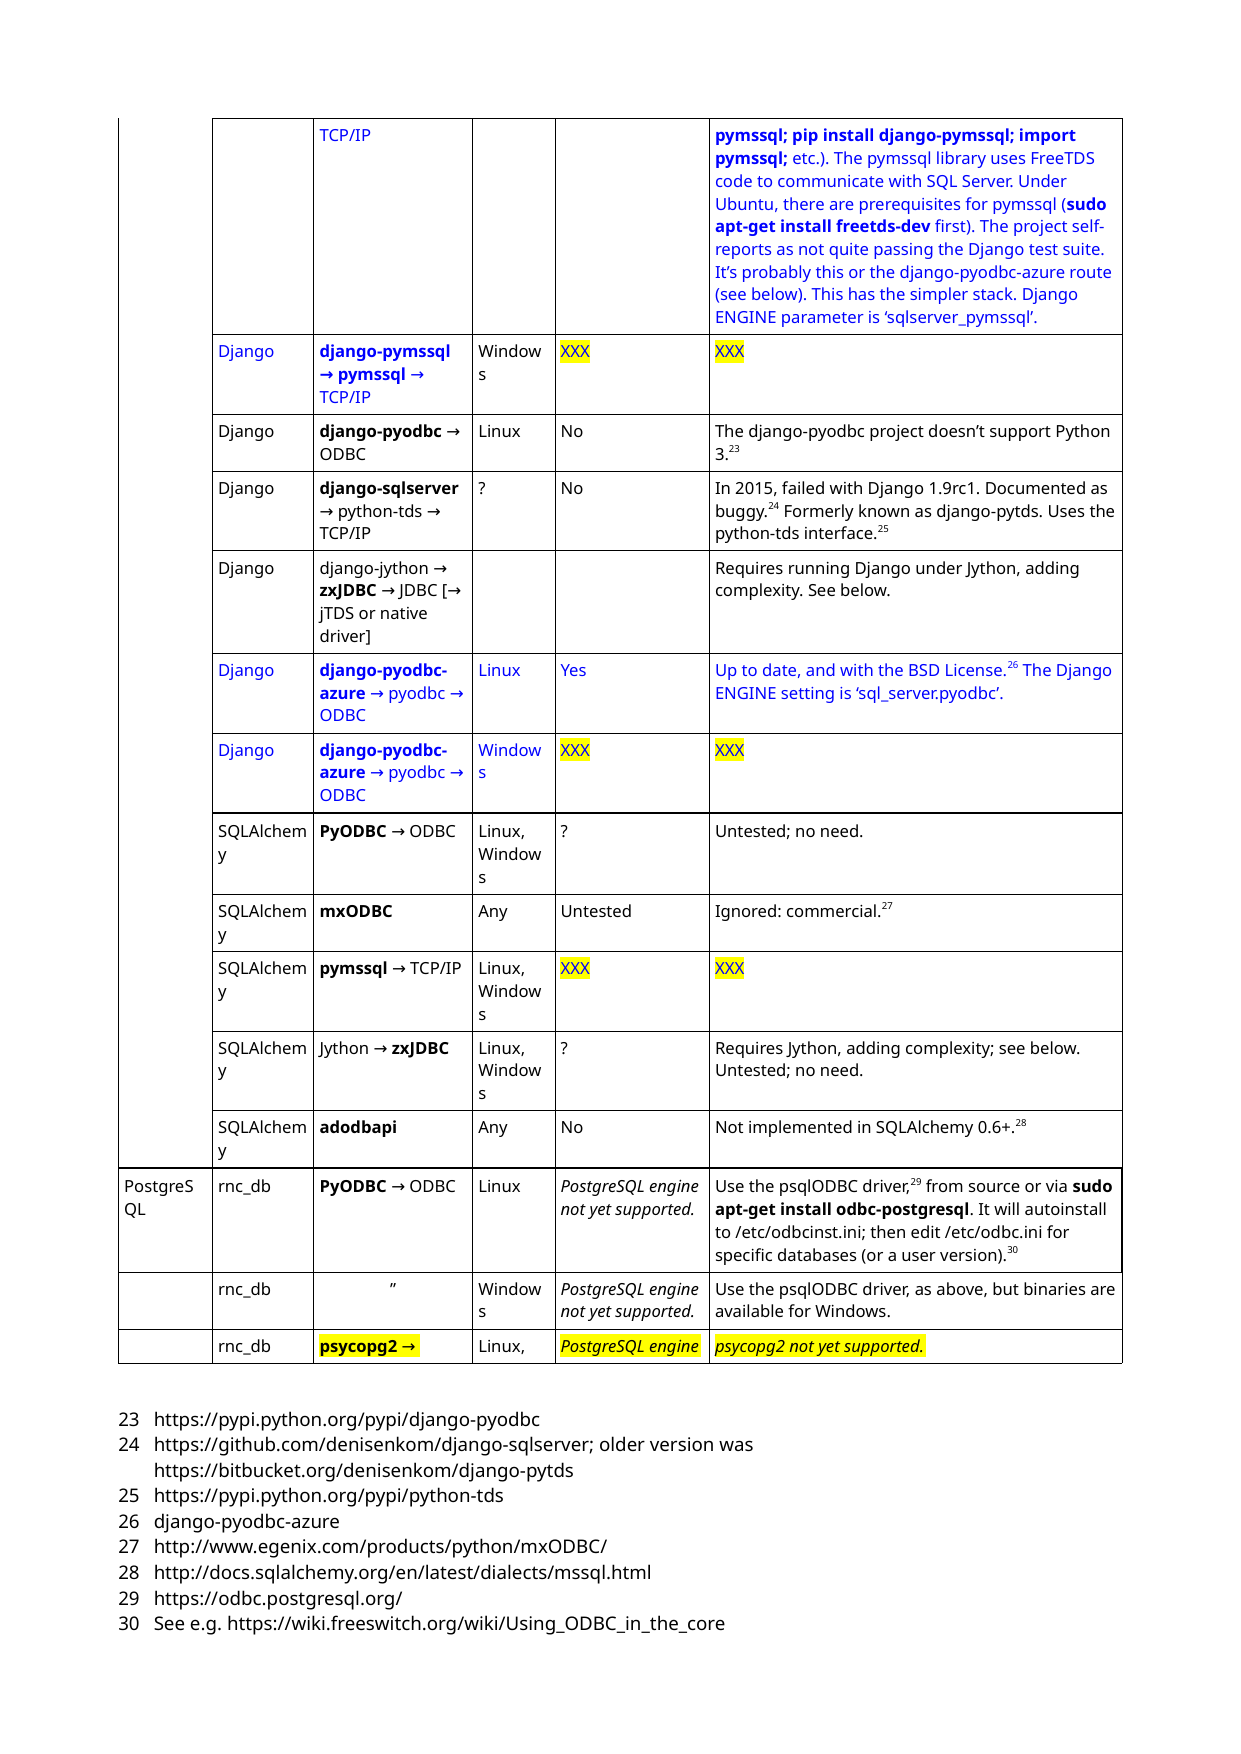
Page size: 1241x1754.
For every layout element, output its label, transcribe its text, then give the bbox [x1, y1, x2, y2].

table_cell Any [473, 1111, 555, 1167]
table_cell Up to date, and with the BSD License. The Django ENGINE setting is ‘sql_server.pyodbc’. [710, 654, 1122, 732]
table_cell Django [213, 654, 313, 732]
table_cell Linux [473, 415, 555, 471]
table_cell The django-pyodbc project doesn’t support Python 3. [710, 415, 1122, 471]
table_cell PostgreSQL engine not yet supported. [556, 1273, 709, 1328]
table_cell [119, 1330, 212, 1363]
table_cell Windows [473, 335, 555, 414]
table_cell XXX [556, 734, 709, 812]
table_cell PostgreSQL engine [556, 1330, 709, 1363]
table_cell Linux [473, 654, 555, 732]
table_cell Any [473, 895, 555, 951]
table_cell ? [556, 814, 709, 894]
table_cell [119, 894, 212, 951]
table_cell PyODBC → ODBC [314, 814, 472, 894]
table_cell [473, 119, 555, 334]
table_cell Linux [473, 1169, 555, 1272]
table_cell [213, 119, 313, 334]
table_cell [119, 471, 212, 550]
table_cell SQLAlchemy [213, 952, 313, 1031]
table_cell ” [314, 1273, 472, 1328]
table_cell XXX [710, 952, 1122, 1031]
table_cell Untested; no need. [710, 814, 1122, 894]
table_cell Use the psqlODBC driver, from source or via sudo apt-get install odbc-postgresql. It will autoinstall to /etc/odbcinst.ini; then edit /etc/odbc.ini for specific databases (or a user version). [710, 1169, 1121, 1272]
table_cell [119, 550, 212, 653]
table_cell XXX [710, 335, 1122, 414]
table_cell Windows [473, 1273, 555, 1328]
table_cell django-sqlserver → python-tds → TCP/IP [314, 472, 472, 550]
table_cell [556, 551, 709, 653]
table_cell [119, 1031, 212, 1110]
table_cell django-pyodbc-azure → pyodbc → ODBC [314, 654, 472, 732]
table_cell Jython → zxJDBC [314, 1032, 472, 1110]
table_cell Windows [473, 734, 555, 812]
table_cell No [556, 1111, 709, 1167]
table_cell ? [556, 1032, 709, 1110]
table_cell [119, 414, 212, 471]
table_cell Linux, Windows [473, 952, 555, 1031]
table_cell Requires Jython, adding complexity; see below. Untested; no need. [710, 1032, 1122, 1110]
table_cell [473, 551, 555, 653]
table_cell PyODBC → ODBC [314, 1169, 472, 1272]
table_cell Linux, Windows [473, 1032, 555, 1110]
table_cell SQLAlchemy [213, 895, 313, 951]
table_cell django-pymssql → pymssql → TCP/IP [314, 335, 472, 414]
table_cell rnc_db [213, 1330, 313, 1363]
table_cell [119, 334, 212, 414]
table_cell [119, 1110, 212, 1167]
table_cell XXX [556, 335, 709, 414]
table_cell Linux, [473, 1330, 555, 1363]
table_cell [119, 951, 212, 1031]
table_cell Django [213, 734, 313, 812]
table_cell Yes [556, 654, 709, 732]
table_cell [119, 653, 212, 732]
table_cell rnc_db [213, 1273, 313, 1328]
table_cell Untested [556, 895, 709, 951]
table_cell In 2015, failed with Django 1.9rc1. Documented as buggy. Formerly known as django-pytds. Uses the python-tds interface. [710, 472, 1122, 550]
table_cell django-pyodbc-azure → pyodbc → ODBC [314, 734, 472, 812]
table_cell XXX [710, 734, 1122, 812]
table_cell adodbapi [314, 1111, 472, 1167]
table_cell psycopg2 → [314, 1330, 472, 1363]
table_cell Linux, Windows [473, 814, 555, 894]
table_cell [119, 1273, 212, 1328]
table_cell pymssql → TCP/IP [314, 952, 472, 1031]
table_cell Ignored: commercial. [710, 895, 1122, 951]
table_cell [119, 733, 212, 812]
table_cell django-jython → zxJDBC → JDBC [→ jTDS or native driver] [314, 551, 472, 653]
table_cell No [556, 415, 709, 471]
table_cell [119, 812, 212, 894]
table_cell Use the psqlODBC driver, as above, but binaries are available for Windows. [710, 1273, 1122, 1328]
table_cell SQLAlchemy [213, 1032, 313, 1110]
table_cell Django [213, 472, 313, 550]
table_cell PostgreSQL engine not yet supported. [556, 1169, 709, 1272]
table_cell Django [213, 335, 313, 414]
table_cell rnc_db [213, 1169, 313, 1272]
table_cell psycopg2 not yet supported. [710, 1330, 1122, 1363]
table_cell [119, 118, 212, 334]
table_cell [556, 119, 709, 334]
table_cell No [556, 472, 709, 550]
table_cell mxODBC [314, 895, 472, 951]
table_cell Django [213, 415, 313, 471]
table_cell Django [213, 551, 313, 653]
table_cell TCP/IP [314, 119, 472, 334]
table_cell django-pyodbc → ODBC [314, 415, 472, 471]
table_cell PostgreSQL [119, 1169, 212, 1272]
table_cell SQLAlchemy [213, 814, 313, 894]
table_cell XXX [556, 952, 709, 1031]
table_cell Requires running Django under Jython, adding complexity. See below. [710, 551, 1122, 653]
table_cell pymssql; pip install django-pymssql; import pymssql; etc.). The pymssql library uses FreeTDS code to communicate with SQL Server. Under Ubuntu, there are prerequisites for pymssql (sudo apt-get install freetds-dev first). The project self-reports as not quite passing the Django test suite. It’s probably this or the django-pyodbc-azure route (see below). This has the simpler stack. Django ENGINE parameter is ‘sqlserver_pymssql’. [710, 119, 1122, 334]
table_cell Not implemented in SQLAlchemy 0.6+. [710, 1111, 1122, 1167]
table_cell SQLAlchemy [213, 1111, 313, 1167]
table_cell ? [473, 472, 555, 550]
